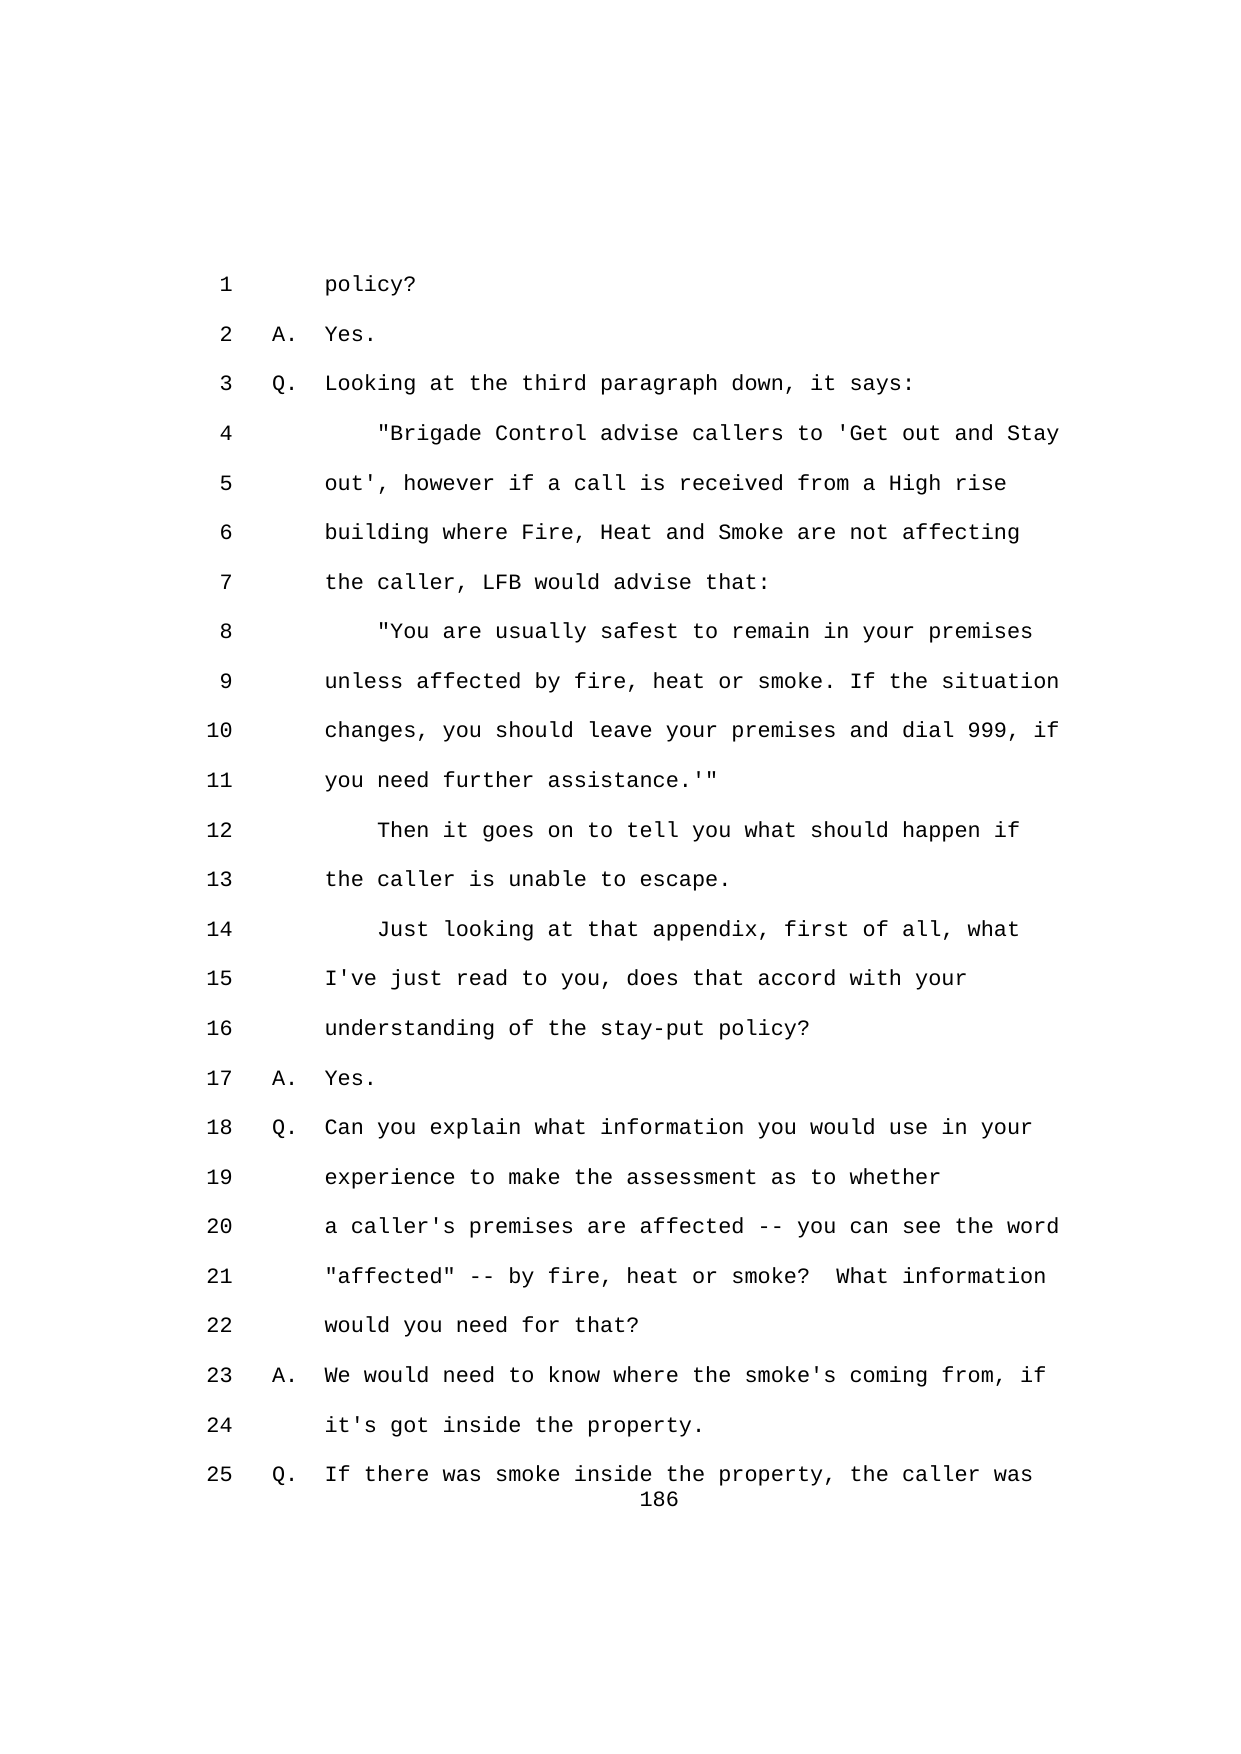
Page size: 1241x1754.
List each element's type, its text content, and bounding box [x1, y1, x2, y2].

text 186 [75, 1488, 1165, 1513]
text 22 would you need for that? [75, 1314, 1165, 1339]
text 8 "You are usually safest to remain in your premises [75, 620, 1165, 645]
text 3 Q. Looking at the third paragraph down, it says: [75, 372, 1165, 397]
text 25 Q. If there was smoke inside the property, the caller was [75, 1463, 1165, 1488]
text 16 understanding of the stay-put policy? [75, 1017, 1165, 1042]
text 12 Then it goes on to tell you what should happen if [75, 819, 1165, 843]
text 19 experience to make the assessment as to whether [75, 1166, 1165, 1191]
text 14 Just looking at that appendix, first of all, what [75, 918, 1165, 943]
text 9 unless affected by fire, heat or smoke. If the situation [75, 670, 1165, 695]
text 20 a caller's premises are affected -- you can see the word [75, 1215, 1165, 1240]
text 7 the caller, LFB would advise that: [75, 571, 1165, 596]
text 18 Q. Can you explain what information you would use in your [75, 1116, 1165, 1141]
text 21 "affected" -- by fire, heat or smoke? What information [75, 1265, 1165, 1290]
text 11 you need further assistance.'" [75, 769, 1165, 794]
text 15 I've just read to you, does that accord with your [75, 967, 1165, 992]
text 2 A. Yes. [75, 323, 1165, 348]
text 24 it's got inside the property. [75, 1414, 1165, 1438]
text 4 "Brigade Control advise callers to 'Get out and Stay [75, 422, 1165, 447]
text 17 A. Yes. [75, 1067, 1165, 1091]
text 5 out', however if a call is received from a High rise [75, 472, 1165, 496]
text 10 changes, you should leave your premises and dial 999, if [75, 719, 1165, 744]
text 23 A. We would need to know where the smoke's coming from, if [75, 1364, 1165, 1389]
text 1 policy? [75, 273, 1165, 298]
text 13 the caller is unable to escape. [75, 868, 1165, 893]
text 6 building where Fire, Heat and Smoke are not affecting [75, 521, 1165, 546]
